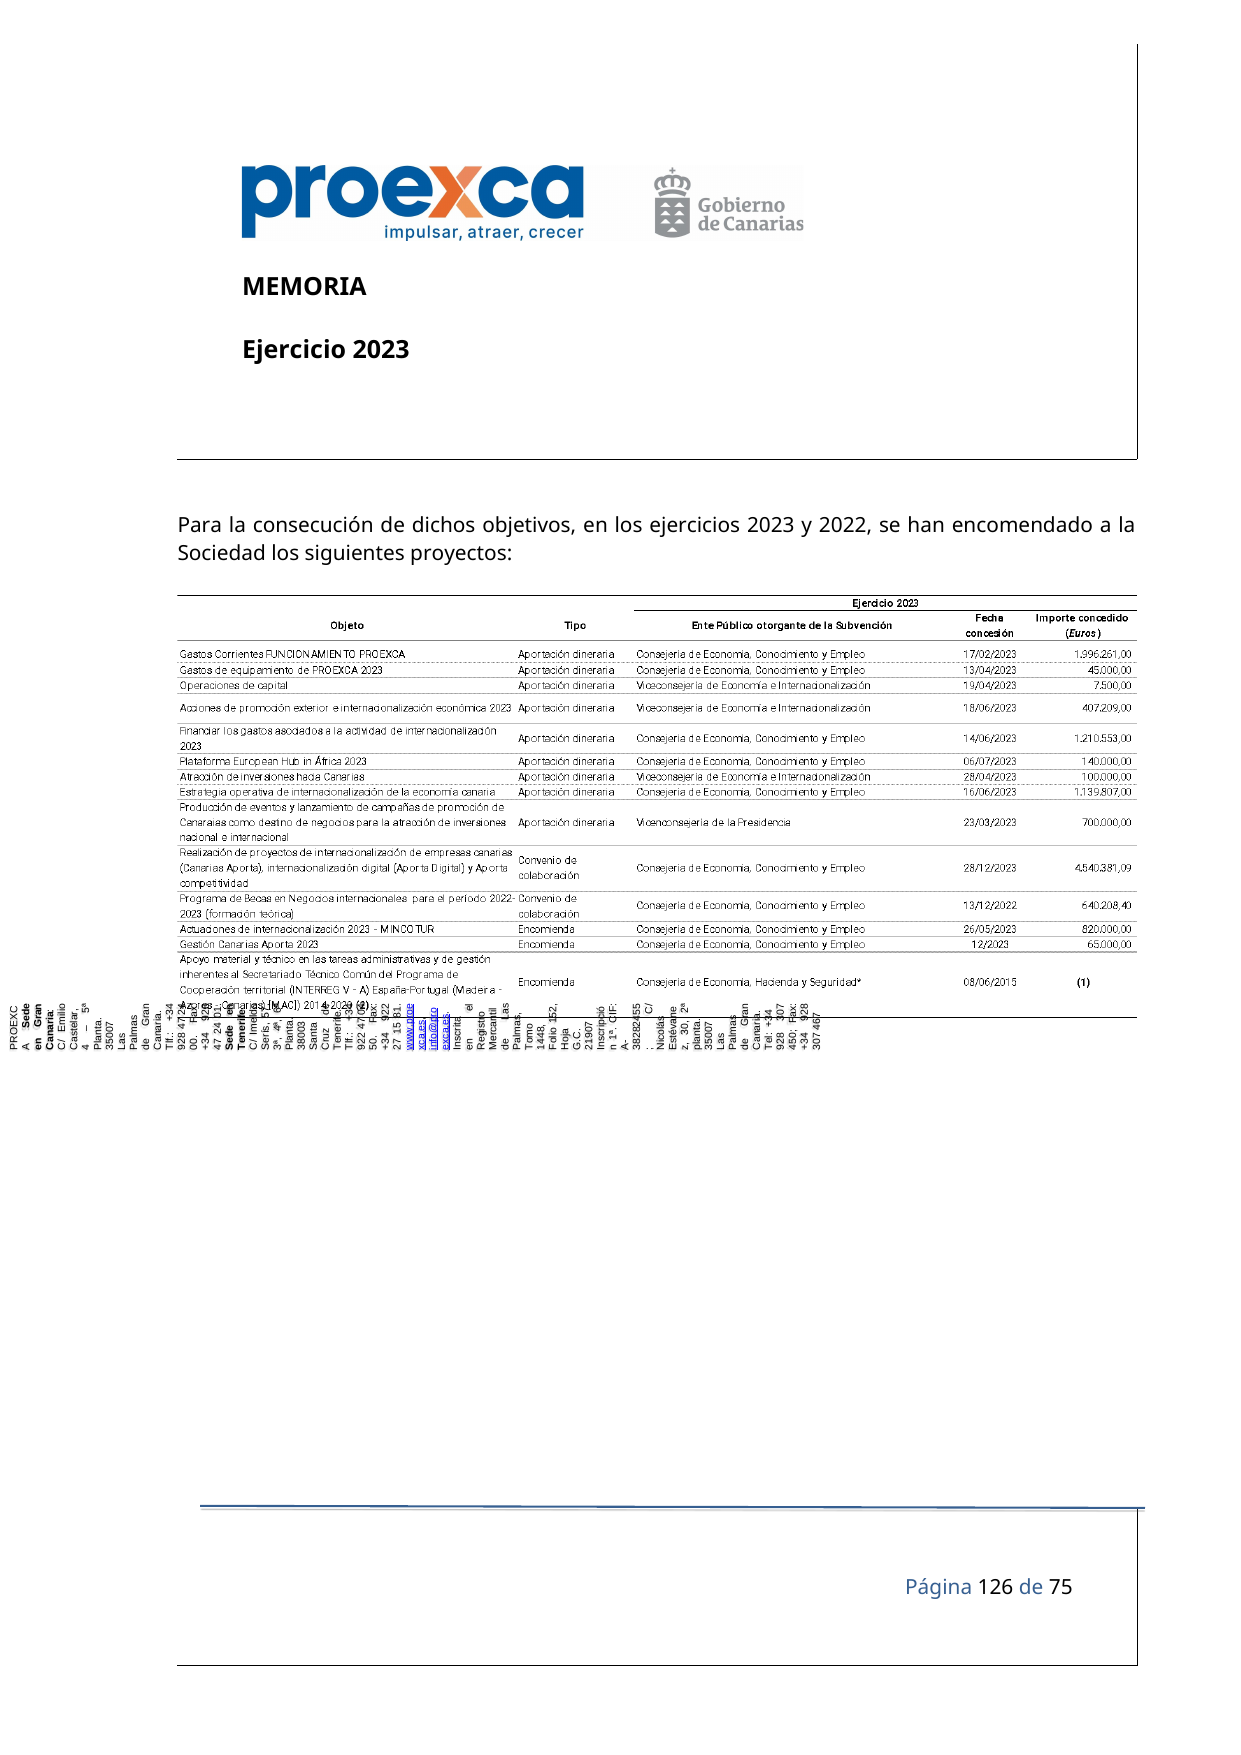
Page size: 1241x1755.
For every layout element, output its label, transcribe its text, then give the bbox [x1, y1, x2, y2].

text Para la consecución de dichos objetivos, en los ejercicios 2023 y 2022, se han encomendado a la Sociedad los siguientes proyectos: [177, 510, 1137, 567]
